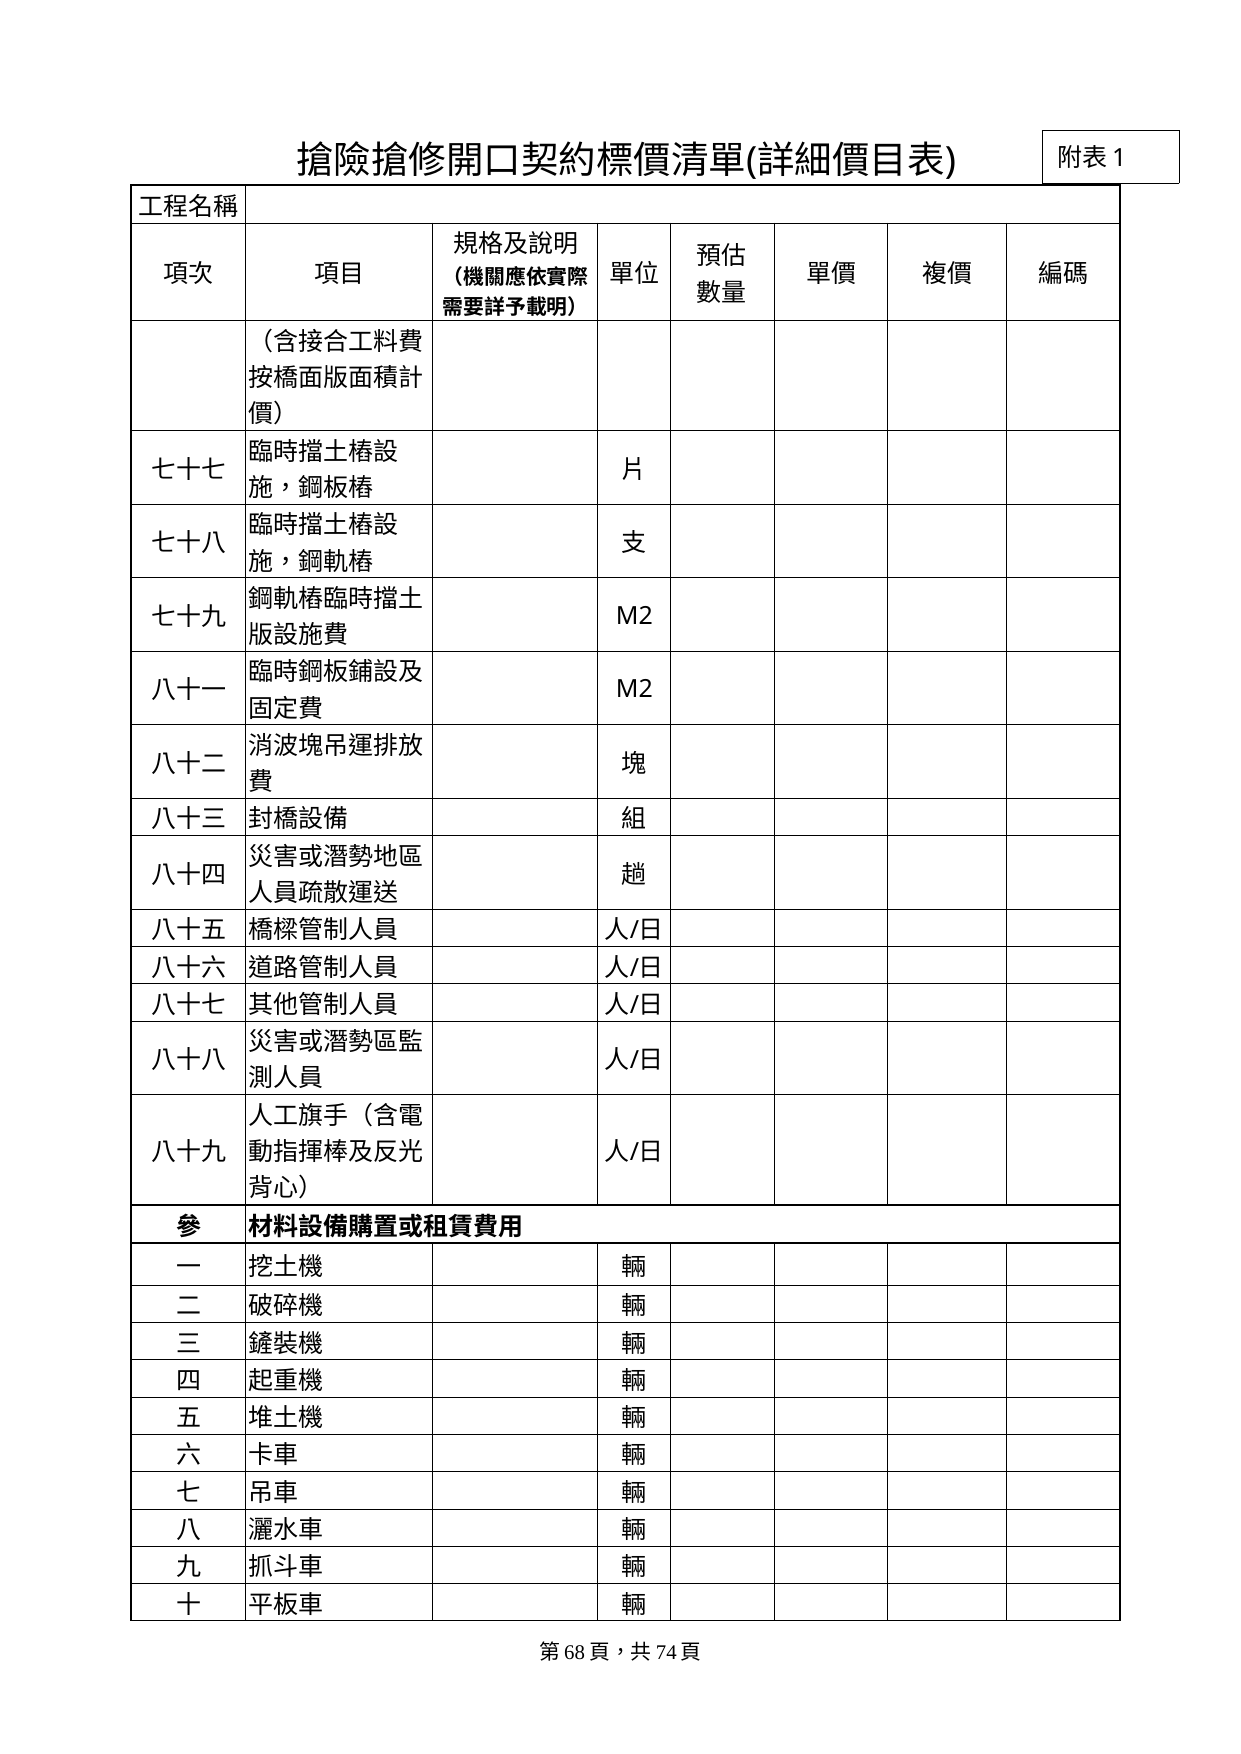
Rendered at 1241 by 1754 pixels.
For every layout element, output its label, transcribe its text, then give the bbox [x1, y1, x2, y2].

table_cell [775, 1095, 887, 1204]
table_cell [888, 578, 1006, 651]
table_cell 災害或潛勢地區人員疏散運送 [246, 836, 432, 909]
table_cell [888, 984, 1006, 1021]
table_cell [671, 1510, 774, 1546]
table_cell [1007, 947, 1119, 983]
table_cell [1007, 1435, 1119, 1471]
table_cell 堆土機 [246, 1398, 432, 1434]
table_cell 八十一 [132, 652, 245, 724]
table_cell 人/日 [598, 947, 670, 983]
table_cell 八十五 [132, 910, 245, 946]
table_cell [888, 1435, 1006, 1471]
table_cell [1007, 1022, 1119, 1094]
table_cell [671, 1398, 774, 1434]
table_cell [775, 1022, 887, 1094]
table_cell [1007, 799, 1119, 835]
table_cell 輛 [598, 1472, 670, 1508]
table_cell 八十八 [132, 1022, 245, 1094]
table_cell [1007, 1095, 1119, 1204]
table_cell [433, 984, 597, 1021]
table_cell [433, 1360, 597, 1397]
table_cell [1007, 1398, 1119, 1434]
table_cell [671, 1286, 774, 1322]
table_cell [888, 836, 1006, 909]
table_cell 消波塊吊運排放費 [246, 725, 432, 798]
table_cell 塊 [598, 725, 670, 798]
table_cell 輛 [598, 1547, 670, 1583]
table_cell 七 [132, 1472, 245, 1508]
table_cell 七十九 [132, 578, 245, 651]
table_cell 項目 [246, 224, 432, 320]
table_cell [433, 1398, 597, 1434]
table_cell 災害或潛勢區監測人員 [246, 1022, 432, 1094]
table_cell 橋樑管制人員 [246, 910, 432, 946]
table_cell 灑水車 [246, 1510, 432, 1546]
table_cell [775, 431, 887, 504]
table_cell 抓斗車 [246, 1547, 432, 1583]
table_cell [775, 799, 887, 835]
table_cell [433, 1472, 597, 1508]
table_cell 參 [132, 1206, 245, 1242]
table_cell [671, 1547, 774, 1583]
table_cell 輛 [598, 1244, 670, 1285]
table_cell [775, 910, 887, 946]
table_cell [1007, 836, 1119, 909]
table_cell 輛 [598, 1510, 670, 1546]
table_cell [888, 1022, 1006, 1094]
table_cell 人/日 [598, 1095, 670, 1204]
table_cell [1007, 652, 1119, 724]
table_cell [671, 1323, 774, 1359]
table_cell [775, 1547, 887, 1583]
table_cell [433, 1022, 597, 1094]
table_cell 三 [132, 1323, 245, 1359]
table_cell [1007, 1360, 1119, 1397]
table_cell [1007, 1286, 1119, 1322]
table_cell [671, 1244, 774, 1285]
table_cell [433, 1286, 597, 1322]
table_cell 八十七 [132, 984, 245, 1021]
table_cell M2 [598, 578, 670, 651]
table_header 搶險搶修開口契約標價清單(詳細價目表) [131, 130, 1042, 184]
table_cell [888, 947, 1006, 983]
table_cell [433, 1095, 597, 1204]
table_cell 預估數量 [671, 224, 774, 320]
table_cell 材料設備購置或租賃費用 [246, 1206, 1119, 1242]
table_cell 起重機 [246, 1360, 432, 1397]
table_cell [671, 578, 774, 651]
table_cell [888, 1244, 1006, 1285]
table_cell 挖土機 [246, 1244, 432, 1285]
table_cell [433, 578, 597, 651]
table_cell 人工旗手（含電動指揮棒及反光背心） [246, 1095, 432, 1204]
table_cell [671, 1584, 774, 1620]
table_cell [1007, 431, 1119, 504]
table_cell 單價 [775, 224, 887, 320]
table_cell [433, 947, 597, 983]
table_cell [671, 431, 774, 504]
table_cell [671, 652, 774, 724]
table_cell [433, 321, 597, 430]
table_cell [598, 321, 670, 430]
table_cell [775, 1323, 887, 1359]
table_cell 單位 [598, 224, 670, 320]
table_cell 組 [598, 799, 670, 835]
table_cell [433, 1435, 597, 1471]
table_cell [1007, 1584, 1119, 1620]
table_cell [888, 1584, 1006, 1620]
table_cell 鏟裝機 [246, 1323, 432, 1359]
table_cell [246, 186, 1119, 223]
table_cell [775, 1286, 887, 1322]
table_cell [888, 505, 1006, 577]
table_cell [1007, 1323, 1119, 1359]
table_cell [433, 1510, 597, 1546]
table_cell [671, 1435, 774, 1471]
table_cell [132, 321, 245, 430]
table_cell [775, 947, 887, 983]
table_cell 編碼 [1007, 224, 1119, 320]
table_cell [671, 910, 774, 946]
table_cell 輛 [598, 1584, 670, 1620]
table_cell [433, 431, 597, 504]
table_cell [1007, 505, 1119, 577]
table_cell [671, 1095, 774, 1204]
table_cell 十 [132, 1584, 245, 1620]
table_cell [1007, 984, 1119, 1021]
table_cell [1007, 1510, 1119, 1546]
table_cell [433, 836, 597, 909]
table_cell [775, 725, 887, 798]
table_cell 項次 [132, 224, 245, 320]
table_cell 八 [132, 1510, 245, 1546]
table_cell 九 [132, 1547, 245, 1583]
table_cell 輛 [598, 1286, 670, 1322]
table_cell 平板車 [246, 1584, 432, 1620]
table_cell [1007, 1244, 1119, 1285]
table_cell [775, 836, 887, 909]
table_cell [775, 1472, 887, 1508]
table_cell [888, 799, 1006, 835]
table_cell [1007, 910, 1119, 946]
table_cell [888, 321, 1006, 430]
table_cell [775, 1584, 887, 1620]
table_cell 輛 [598, 1398, 670, 1434]
table_cell [433, 1323, 597, 1359]
table_cell [433, 910, 597, 946]
table_cell [433, 505, 597, 577]
table_cell 人/日 [598, 984, 670, 1021]
table_cell [775, 1244, 887, 1285]
table_cell 封橋設備 [246, 799, 432, 835]
table_cell 輛 [598, 1323, 670, 1359]
table_cell 片 [598, 431, 670, 504]
table_cell [1007, 1472, 1119, 1508]
table_cell 規格及說明 （機關應依實際需要詳予載明） [433, 224, 597, 320]
table_cell [888, 1323, 1006, 1359]
table_cell 二 [132, 1286, 245, 1322]
table_cell 八十三 [132, 799, 245, 835]
table_cell （含接合工料費按橋面版面積計價） [246, 321, 432, 430]
table_cell 七十八 [132, 505, 245, 577]
table_cell [433, 652, 597, 724]
table_cell 人/日 [598, 910, 670, 946]
table_cell 四 [132, 1360, 245, 1397]
table_cell 吊車 [246, 1472, 432, 1508]
table_cell [775, 1435, 887, 1471]
table_cell [888, 1398, 1006, 1434]
table_cell [888, 910, 1006, 946]
table_cell 輛 [598, 1360, 670, 1397]
table_cell [888, 1510, 1006, 1546]
table_cell 臨時擋土樁設施，鋼軌樁 [246, 505, 432, 577]
table_cell [888, 1472, 1006, 1508]
table_cell [888, 725, 1006, 798]
table_cell [433, 725, 597, 798]
table_cell [671, 505, 774, 577]
table_cell [888, 1286, 1006, 1322]
table_cell [1007, 725, 1119, 798]
table_cell 工程名稱 [132, 186, 245, 223]
table_cell [671, 725, 774, 798]
table_cell [888, 431, 1006, 504]
table_cell [433, 1584, 597, 1620]
table_cell [671, 799, 774, 835]
table_cell [888, 1547, 1006, 1583]
table_cell 八十二 [132, 725, 245, 798]
table_cell [888, 1360, 1006, 1397]
table_cell 七十七 [132, 431, 245, 504]
table_cell [775, 1510, 887, 1546]
table_cell [775, 321, 887, 430]
table_cell 臨時鋼板鋪設及固定費 [246, 652, 432, 724]
table_cell [671, 321, 774, 430]
table_cell [671, 1472, 774, 1508]
table_cell 臨時擋土樁設施，鋼板樁 [246, 431, 432, 504]
table_cell [1007, 1547, 1119, 1583]
table_cell 卡車 [246, 1435, 432, 1471]
table_cell [671, 1022, 774, 1094]
table_cell [671, 1360, 774, 1397]
table_cell 道路管制人員 [246, 947, 432, 983]
table_cell [433, 799, 597, 835]
table_cell 一 [132, 1244, 245, 1285]
table_cell 人/日 [598, 1022, 670, 1094]
table_cell 六 [132, 1435, 245, 1471]
table_cell 八十六 [132, 947, 245, 983]
table_cell [775, 1398, 887, 1434]
table_cell 鋼軌樁臨時擋土版設施費 [246, 578, 432, 651]
table_cell [775, 505, 887, 577]
table_cell 趟 [598, 836, 670, 909]
table_cell [671, 836, 774, 909]
table_cell [775, 578, 887, 651]
table_cell [775, 984, 887, 1021]
table_cell [1007, 578, 1119, 651]
table_cell [433, 1547, 597, 1583]
table_cell [775, 652, 887, 724]
table_cell 輛 [598, 1435, 670, 1471]
table_cell [1007, 321, 1119, 430]
table_cell 支 [598, 505, 670, 577]
table_cell [671, 984, 774, 1021]
table_cell 八十四 [132, 836, 245, 909]
table_cell 五 [132, 1398, 245, 1434]
table_cell 破碎機 [246, 1286, 432, 1322]
table_cell [671, 947, 774, 983]
table_cell [888, 1095, 1006, 1204]
table_cell [433, 1244, 597, 1285]
table_cell [775, 1360, 887, 1397]
table_cell [888, 652, 1006, 724]
table_cell 其他管制人員 [246, 984, 432, 1021]
table_cell 複價 [888, 224, 1006, 320]
table_cell M2 [598, 652, 670, 724]
table_cell 八十九 [132, 1095, 245, 1204]
